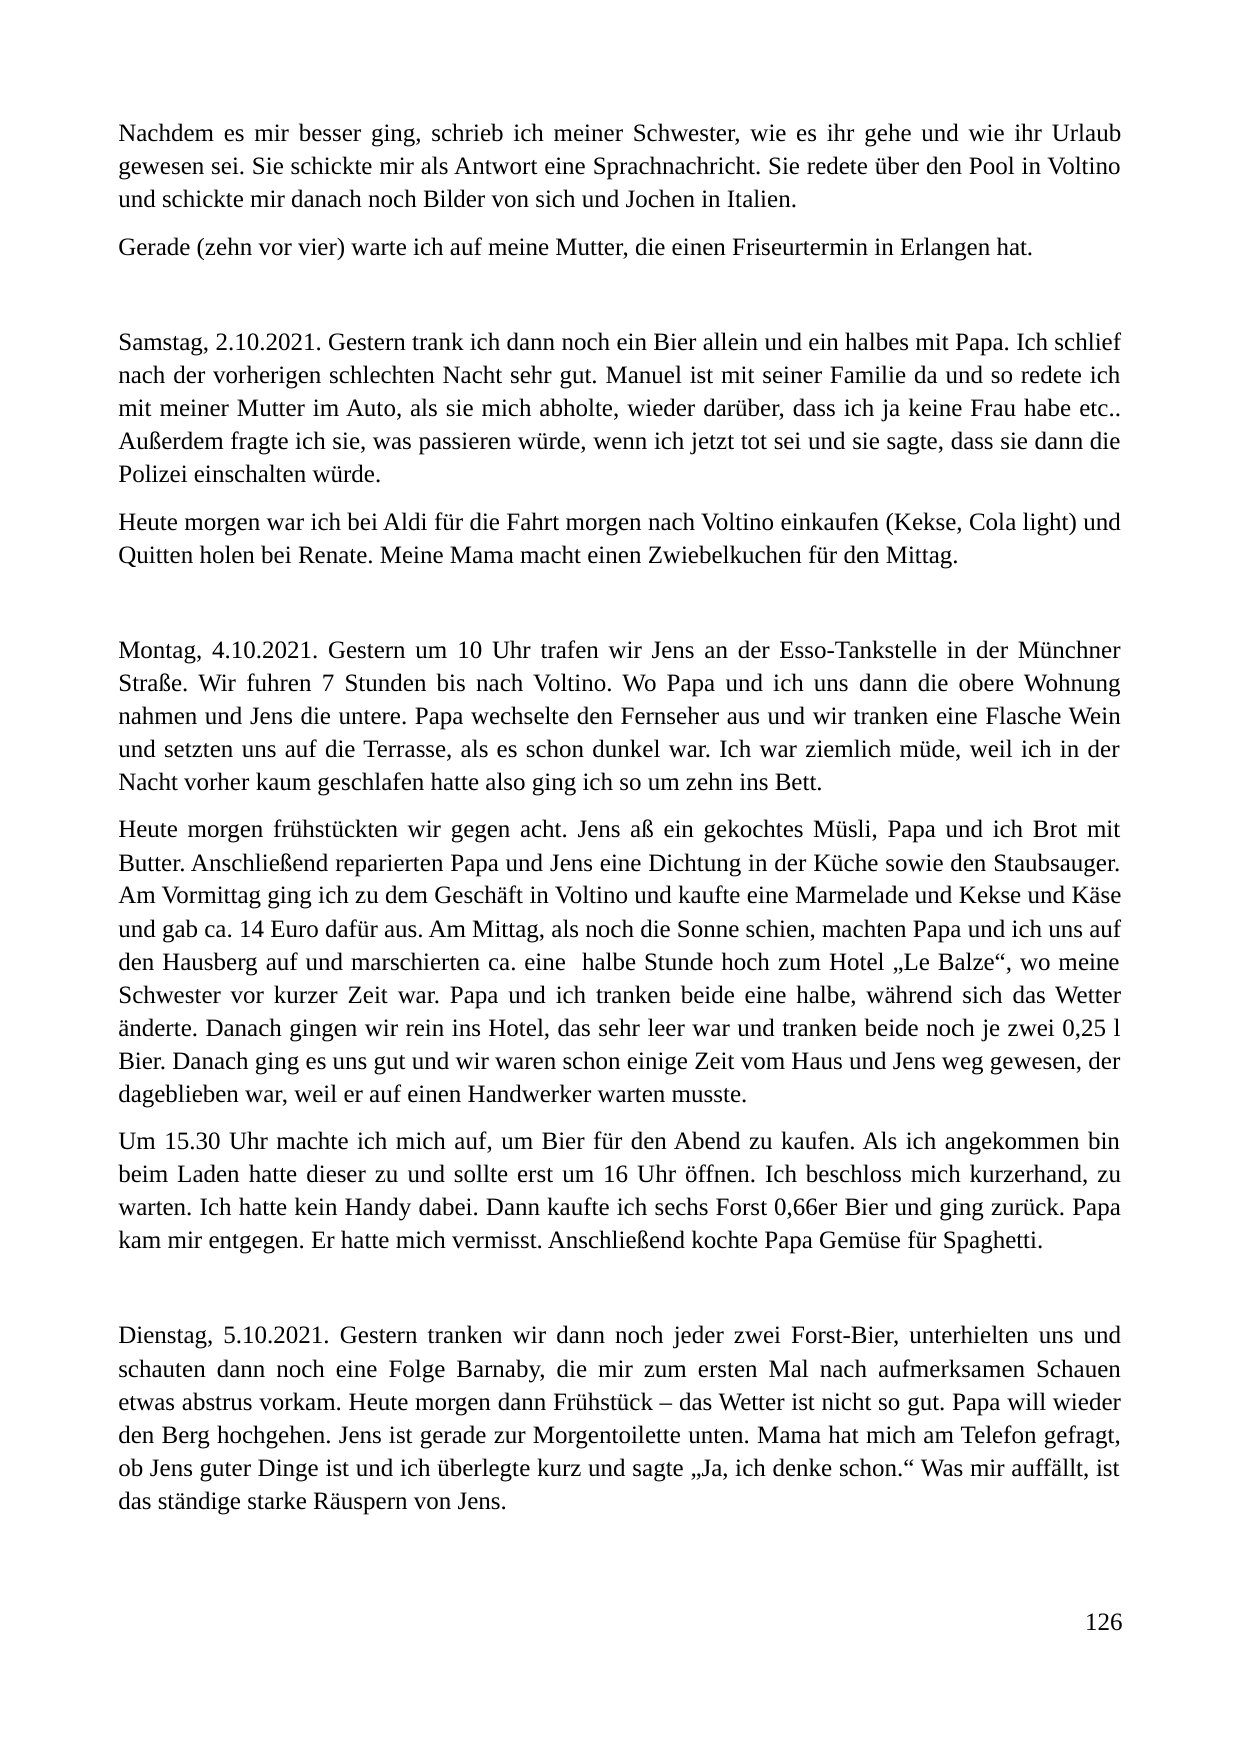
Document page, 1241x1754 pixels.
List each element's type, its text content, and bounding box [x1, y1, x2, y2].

text Samstag, 2.10.2021. Gestern trank ich dann noch ein Bier allein und ein halbes mit Papa. Ich schlief nach der vorherigen schlechten Nacht sehr gut. Manuel ist mit seiner Familie da und so redete ich mit meiner Mutter im Auto, als sie mich abholte, wieder darüber, dass ich ja keine Frau habe etc.. Außerdem fragte ich sie, was passieren würde, wenn ich jetzt tot sei und sie sagte, dass sie dann die Polizei einschalten würde. [118, 327, 1122, 488]
text Montag, 4.10.2021. Gestern um 10 Uhr trafen wir Jens an der Esso-Tankstelle in der Münchner Straße. Wir fuhren 7 Stunden bis nach Voltino. Wo Papa und ich uns dann die obere Wohnung nahmen und Jens die untere. Papa wechselte den Fernseher aus und wir tranken eine Flasche Wein und setzten uns auf die Terrasse, als es schon dunkel war. Ich war ziemlich müde, weil ich in der Nacht vorher kaum geschlafen hatte also ging ich so um zehn ins Bett. [118, 635, 1122, 796]
text Heute morgen frühstückten wir gegen acht. Jens aß ein gekochtes Müsli, Papa und ich Brot mit Butter. Anschließend reparierten Papa und Jens eine Dichtung in der Küche sowie den Staubsauger. Am Vormittag ging ich zu dem Geschäft in Voltino und kaufte eine Marmelade und Kekse und Käse und gab ca. 14 Euro dafür aus. Am Mittag, als noch die Sonne schien, machten Papa und ich uns auf den Hausberg auf und marschierten ca. eine halbe Stunde hoch zum Hotel „Le Balze“, wo meine Schwester vor kurzer Zeit war. Papa und ich tranken beide eine halbe, während sich das Wetter änderte. Danach gingen wir rein ins Hotel, das sehr leer war und tranken beide noch je zwei 0,25 l Bier. Danach ging es uns gut und wir waren schon einige Zeit vom Haus und Jens weg gewesen, der dageblieben war, weil er auf einen Handwerker warten musste. [118, 814, 1122, 1107]
text Gerade (zehn vor vier) warte ich auf meine Mutter, die einen Friseurtermin in Erlangen hat. [118, 232, 1122, 261]
text Heute morgen war ich bei Aldi für die Fahrt morgen nach Voltino einkaufen (Kekse, Cola light) und Quitten holen bei Renate. Meine Mama macht einen Zwiebelkuchen für den Mittag. [118, 507, 1122, 568]
text Dienstag, 5.10.2021. Gestern tranken wir dann noch jeder zwei Forst-Bier, unterhielten uns und schauten dann noch eine Folge Barnaby, die mir zum ersten Mal nach aufmerksamen Schauen etwas abstrus vorkam. Heute morgen dann Frühstück – das Wetter ist nicht so gut. Papa will wieder den Berg hochgehen. Jens ist gerade zur Morgentoilette unten. Mama hat mich am Telefon gefragt, ob Jens guter Dinge ist und ich überlegte kurz und sagte „Ja, ich denke schon.“ Was mir auffällt, ist das ständige starke Räuspern von Jens. [118, 1321, 1122, 1514]
text Um 15.30 Uhr machte ich mich auf, um Bier für den Abend zu kaufen. Als ich angekommen bin beim Laden hatte dieser zu und sollte erst um 16 Uhr öffnen. Ich beschloss mich kurzerhand, zu warten. Ich hatte kein Handy dabei. Dann kaufte ich sechs Forst 0,66er Bier und ging zurück. Papa kam mir entgegen. Er hatte mich vermisst. Anschließend kochte Papa Gemüse für Spaghetti. [118, 1126, 1122, 1254]
text Nachdem es mir besser ging, schrieb ich meiner Schwester, wie es ihr gehe und wie ihr Urlaub gewesen sei. Sie schickte mir als Antwort eine Sprachnachricht. Sie redete über den Pool in Voltino und schickte mir danach noch Bilder von sich und Jochen in Italien. [118, 118, 1122, 213]
